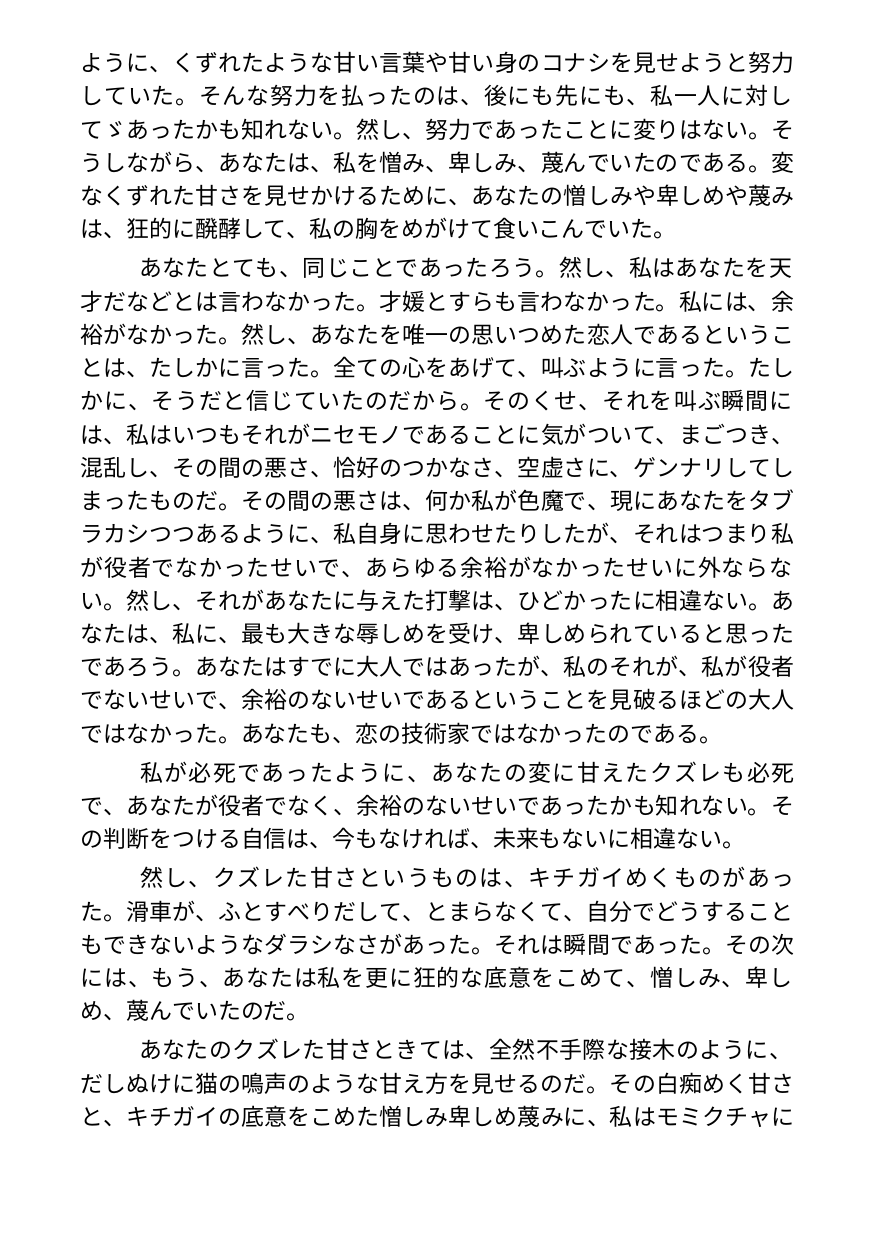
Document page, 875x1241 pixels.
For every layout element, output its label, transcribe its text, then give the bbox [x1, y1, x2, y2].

text ように、くずれたような甘い言葉や甘い身のコナシを見せようと努力していた。そんな努力を払ったのは、後にも先にも、私一人に対してゞあったかも知れない。然し、努力であったことに変りはない。そうしながら、あなたは、私を憎み、卑しみ、蔑んでいたのである。変なくずれた甘さを見せかけるために、あなたの憎しみや卑しめや蔑みは、狂的に醗酵して、私の胸をめがけて食いこんでいた。 [80, 45, 794, 244]
text あなたのクズレた甘さときては、全然不手際な接木のように、だしぬけに猫の鳴声のような甘え方を見せるのだ。その白痴めく甘さと、キチガイの底意をこめた憎しみ卑しめ蔑みに、私はモミクチャに [80, 1032, 794, 1132]
text 然し、クズレた甘さというものは、キチガイめくものがあった。滑車が、ふとすべりだして、とまらなくて、自分でどうすることもできないようなダラシなさがあった。それは瞬間であった。その次には、もう、あなたは私を更に狂的な底意をこめて、憎しみ、卑しめ、蔑んでいたのだ。 [80, 860, 794, 1026]
text 私が必死であったように、あなたの変に甘えたクズレも必死で、あなたが役者でなく、余裕のないせいであったかも知れない。その判断をつける自信は、今もなければ、未来もないに相違ない。 [80, 755, 794, 854]
text あなたとても、同じことであったろう。然し、私はあなたを天才だなどとは言わなかった。才媛とすらも言わなかった。私には、余裕がなかった。然し、あなたを唯一の思いつめた恋人であるということは、たしかに言った。全ての心をあげて、叫ぶように言った。たしかに、そうだと信じていたのだから。そのくせ、それを叫ぶ瞬間には、私はいつもそれがニセモノであることに気がついて、まごつき、混乱し、その間の悪さ、恰好のつかなさ、空虚さに、ゲンナリしてしまったものだ。その間の悪さは、何か私が色魔で、現にあなたをタブラカシつつあるように、私自身に思わせたりしたが、それはつまり私が役者でなかったせいで、あらゆる余裕がなかったせいに外ならない。然し、それがあなたに与えた打撃は、ひどかったに相違ない。あなたは、私に、最も大きな辱しめを受け、卑しめられていると思ったであろう。あなたはすでに大人ではあったが、私のそれが、私が役者でないせいで、余裕のないせいであるということを見破るほどの大人ではなかった。あなたも、恋の技術家ではなかったのである。 [80, 250, 794, 749]
